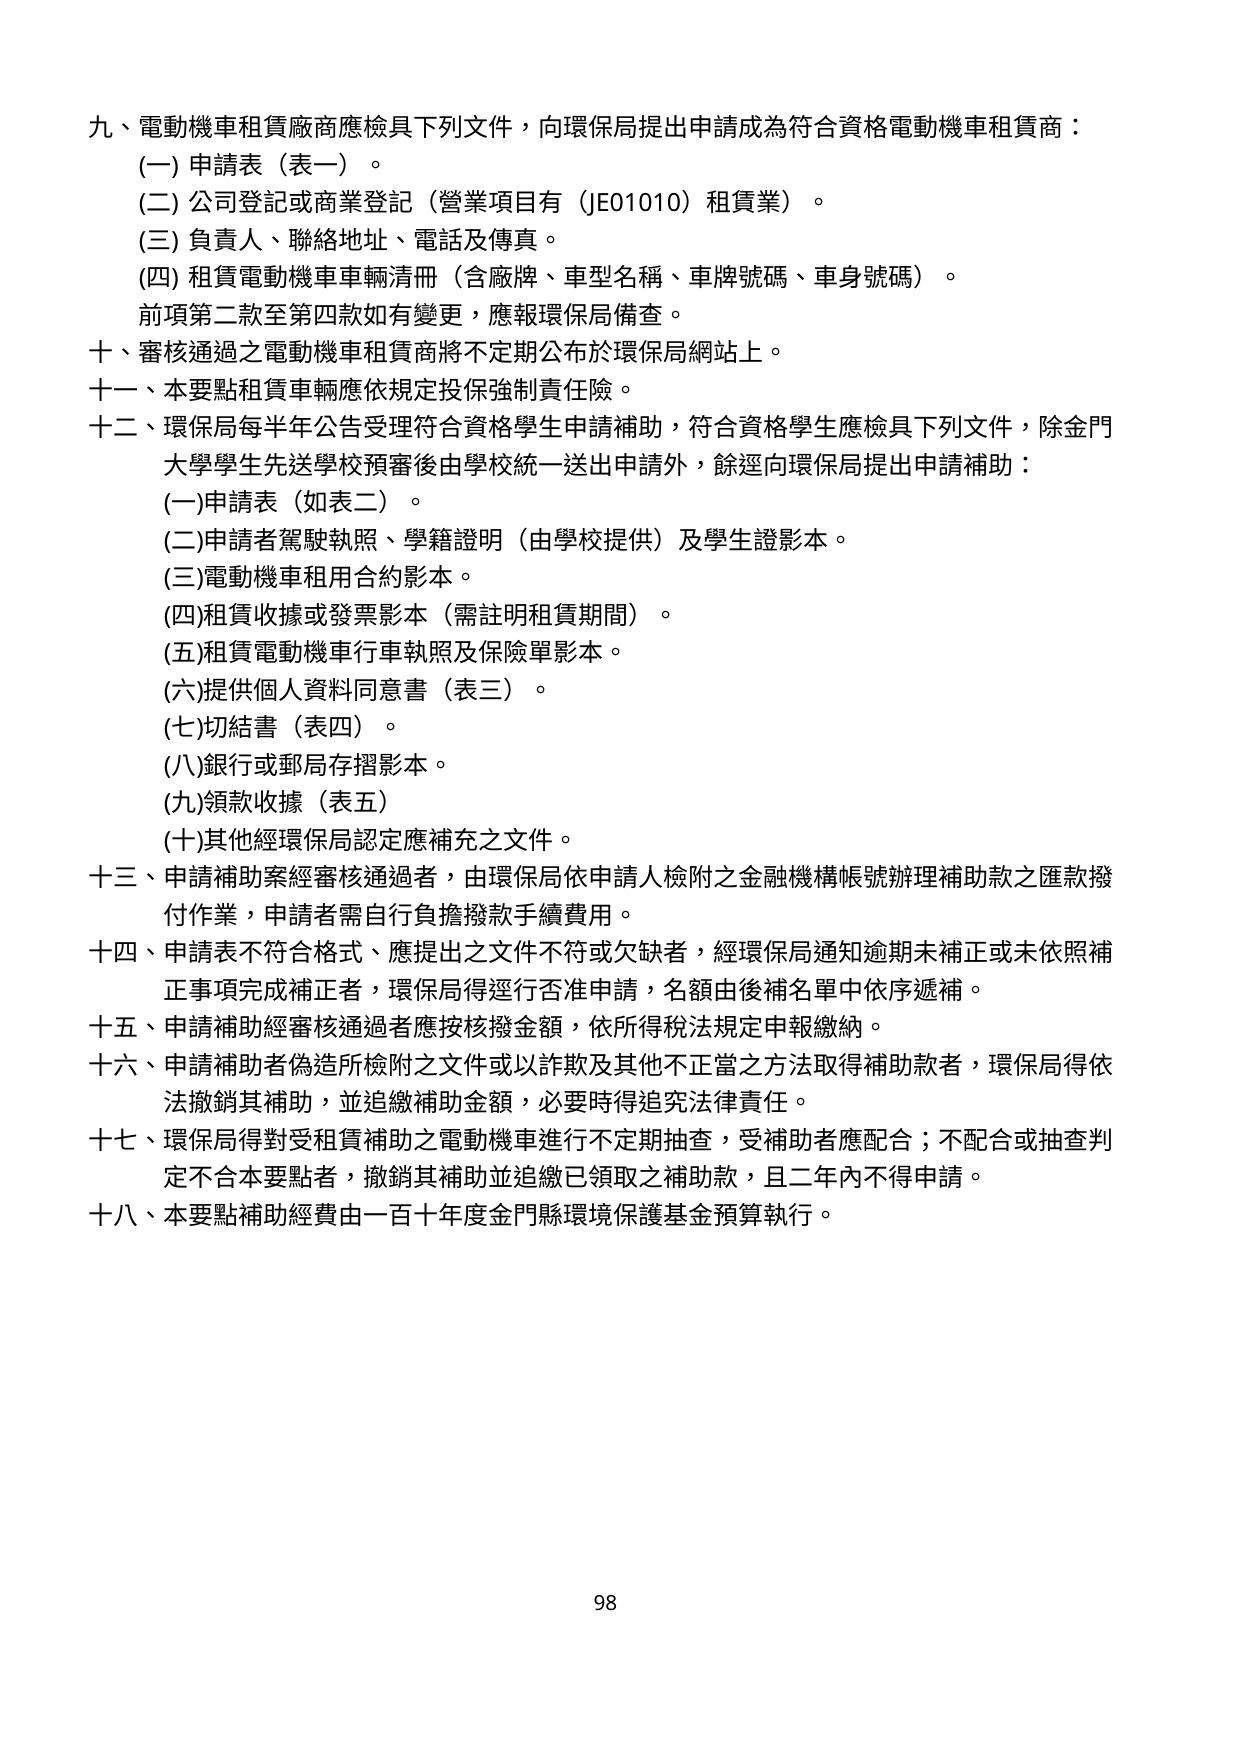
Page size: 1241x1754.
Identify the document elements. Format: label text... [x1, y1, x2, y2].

subtitle 付作業，申請者需自行負擔撥款手續費用。 [89, 894, 1122, 932]
subtitle 十五、申請補助經審核通過者應按核撥金額，依所得稅法規定申報繳納。 [89, 1007, 1122, 1044]
subtitle (四)租賃收據或發票影本（需註明租賃期間）。 [89, 594, 1122, 632]
subtitle 十一、本要點租賃車輛應依規定投保強制責任險。 [89, 369, 1122, 407]
subtitle (三) 負責人、聯絡地址、電話及傳真。 [89, 219, 1122, 257]
subtitle 法撤銷其補助，並追繳補助金額，必要時得追究法律責任。 [89, 1082, 1122, 1119]
subtitle (二) 公司登記或商業登記（營業項目有（JE01010）租賃業）。 [89, 182, 1122, 219]
subtitle (九)領款收據（表五） [89, 782, 1122, 819]
subtitle 十三、申請補助案經審核通過者，由環保局依申請人檢附之金融機構帳號辦理補助款之匯款撥 [89, 857, 1122, 894]
subtitle 十八、本要點補助經費由一百十年度金門縣環境保護基金預算執行。 [89, 1194, 1122, 1232]
subtitle (十)其他經環保局認定應補充之文件。 [89, 819, 1122, 857]
subtitle (四) 租賃電動機車車輛清冊（含廠牌、車型名稱、車牌號碼、車身號碼）。 [89, 257, 1122, 294]
subtitle 十、審核通過之電動機車租賃商將不定期公布於環保局網站上。 [89, 332, 1122, 369]
subtitle 十二、環保局每半年公告受理符合資格學生申請補助，符合資格學生應檢具下列文件，除金門 [89, 407, 1122, 444]
subtitle 定不合本要點者，撤銷其補助並追繳已領取之補助款，且二年內不得申請。 [89, 1157, 1122, 1194]
subtitle 十六、申請補助者偽造所檢附之文件或以詐欺及其他不正當之方法取得補助款者，環保局得依 [89, 1044, 1122, 1082]
subtitle (一)申請表（如表二）。 [89, 482, 1122, 519]
subtitle 十四、申請表不符合格式、應提出之文件不符或欠缺者，經環保局通知逾期未補正或未依照補 [89, 932, 1122, 969]
subtitle (三)電動機車租用合約影本。 [89, 557, 1122, 594]
subtitle (六)提供個人資料同意書（表三）。 [89, 669, 1122, 707]
subtitle 九、電動機車租賃廠商應檢具下列文件，向環保局提出申請成為符合資格電動機車租賃商： [89, 107, 1122, 144]
subtitle (五)租賃電動機車行車執照及保險單影本。 [89, 632, 1122, 669]
subtitle (一) 申請表（表一）。 [89, 144, 1122, 182]
subtitle 十七、環保局得對受租賃補助之電動機車進行不定期抽查，受補助者應配合；不配合或抽查判 [89, 1119, 1122, 1157]
subtitle 前項第二款至第四款如有變更，應報環保局備查。 [89, 294, 1122, 332]
subtitle (七)切結書（表四）。 [89, 707, 1122, 744]
subtitle (八)銀行或郵局存摺影本。 [89, 744, 1122, 782]
subtitle 正事項完成補正者，環保局得逕行否准申請，名額由後補名單中依序遞補。 [89, 969, 1122, 1007]
subtitle (二)申請者駕駛執照、學籍證明（由學校提供）及學生證影本。 [89, 519, 1122, 557]
subtitle 大學學生先送學校預審後由學校統一送出申請外，餘逕向環保局提出申請補助： [89, 444, 1122, 482]
